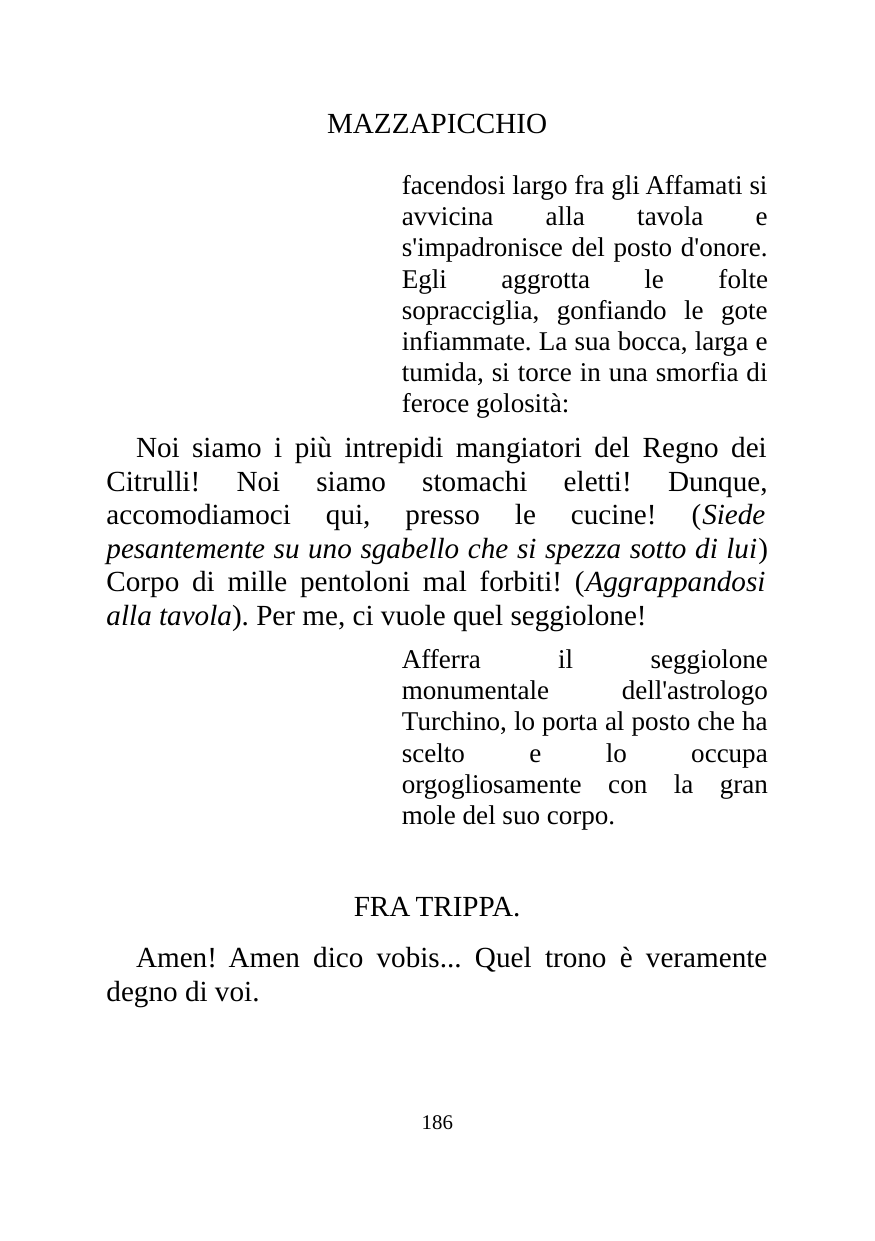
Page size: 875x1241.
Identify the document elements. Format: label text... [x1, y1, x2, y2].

text FRA TRIPPA. [106, 889, 768, 923]
text Noi siamo i più intrepidi mangiatori del Regno dei Citrulli! Noi siamo stomachi eletti! Dunque, accomodiamoci qui, presso le cucine! (Siede pesantemente su uno sgabello che si spezza sotto di lui) Corpo di mille pentoloni mal forbiti! (Aggrappandosi alla tavola). Per me, ci vuole quel seggiolone! [106, 430, 768, 631]
text MAZZAPICCHIO [106, 106, 768, 140]
text facendosi largo fra gli Affamati si avvicina alla tavola e s'impadronisce del posto d'onore. Egli aggrotta le folte sopracciglia, gonfiando le gote infiammate. La sua bocca, larga e tumida, si torce in una smorfia di feroce golosità: [402, 169, 768, 418]
text Afferra il seggiolone monumentale dell'astrologo Turchino, lo porta al posto che ha scelto e lo occupa orgogliosamente con la gran mole del suo corpo. [402, 643, 768, 830]
text Amen! Amen dico vobis... Quel trono è veramente degno di voi. [106, 940, 768, 1007]
